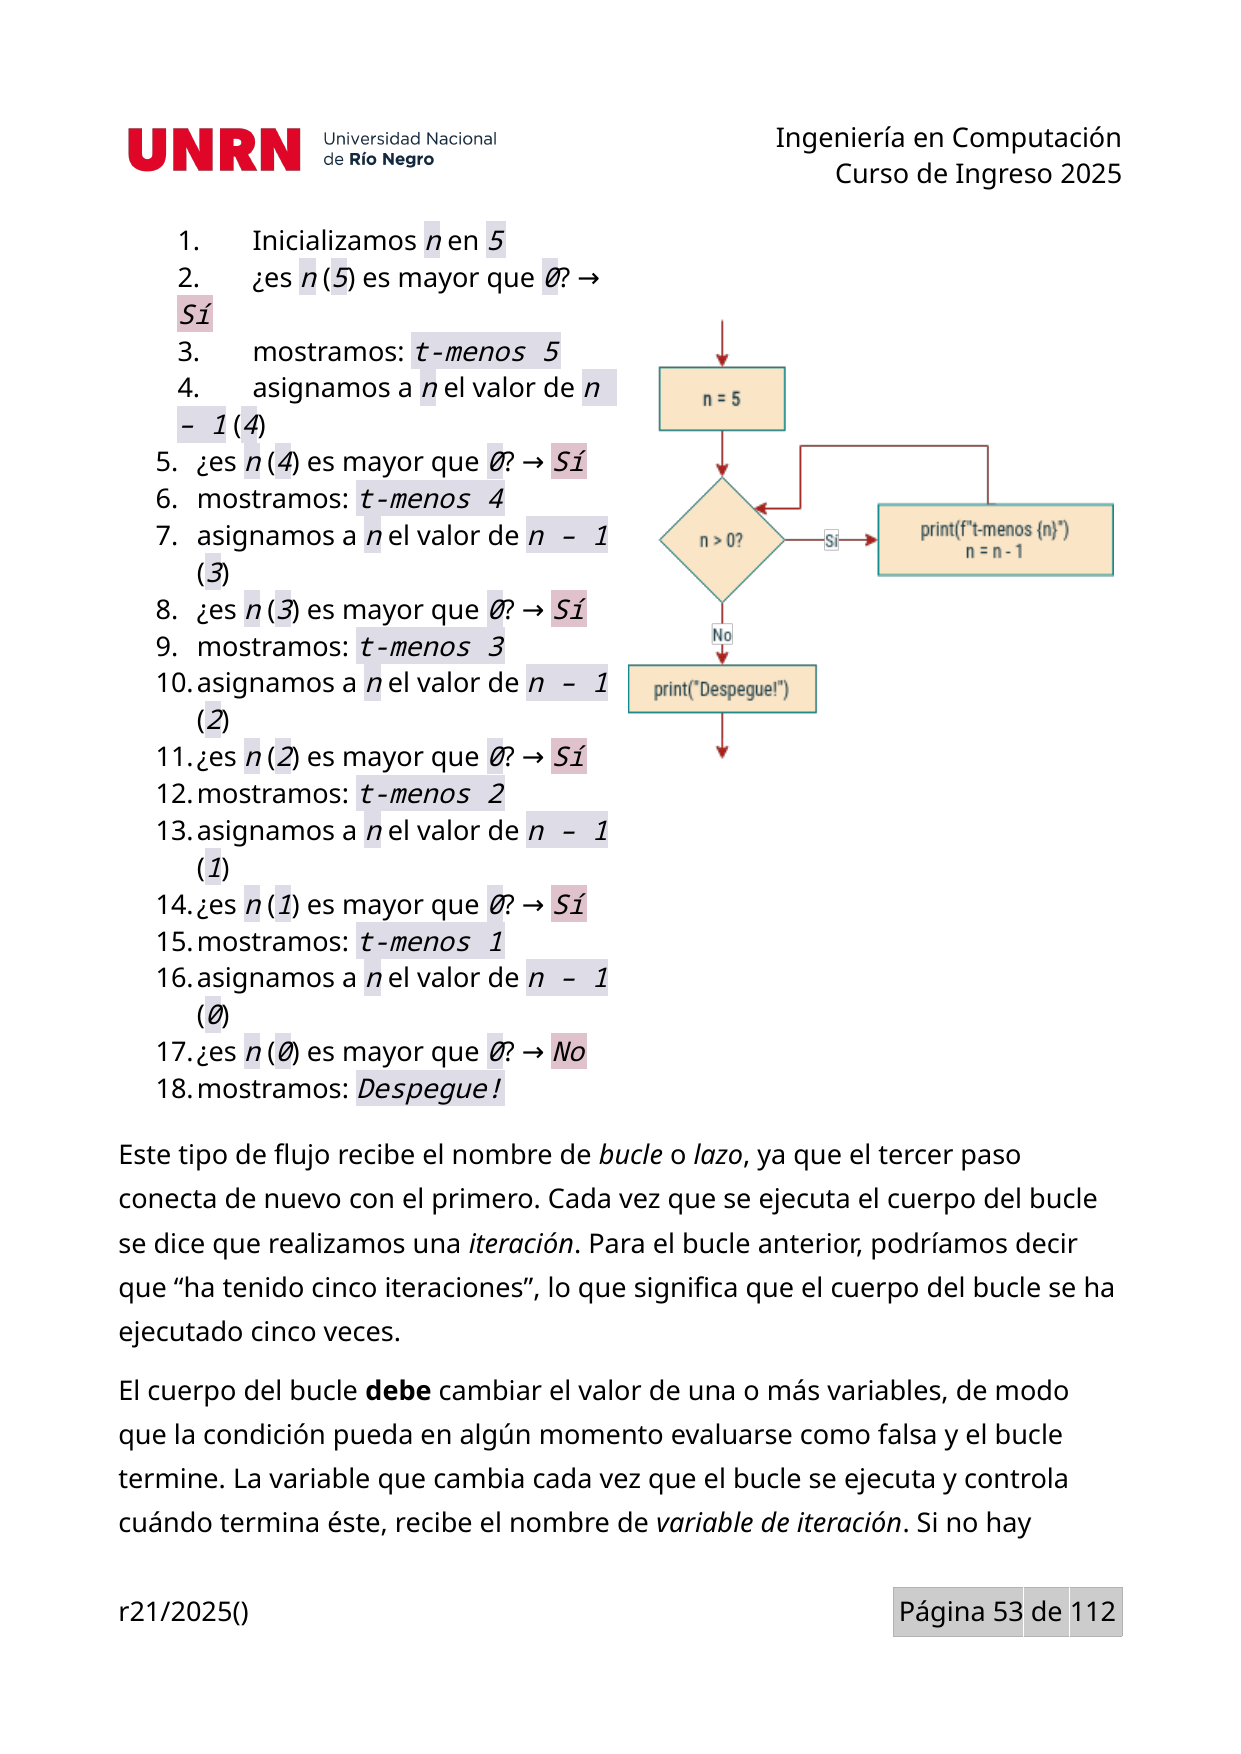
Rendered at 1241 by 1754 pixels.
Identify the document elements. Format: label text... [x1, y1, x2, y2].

table_header [620, 221, 1122, 1124]
text Este tipo de flujo recibe el nombre de bucle o lazo, ya que el tercer paso conecta de nuevo con el primero. Cada vez que se ejecuta el cuerpo del bucle se dice que realizamos una iteración. Para el bucle anterior, podríamos decir que “ha tenido cinco iteraciones”, lo que significa que el cuerpo del bucle se ha ejecutado cinco veces. [118, 1136, 1122, 1349]
picture [118, 118, 505, 180]
picture [628, 310, 1114, 773]
text El cuerpo del bucle debe cambiar el valor de una o más variables, de modo que la condición pueda en algún momento evaluarse como falsa y el bucle termine. La variable que cambia cada vez que el bucle se ejecuta y controla cuándo termina éste, recibe el nombre de variable de iteración. Si no hay [118, 1371, 1122, 1541]
table_header Inicializamos n en 5 ¿es n (5) es mayor que 0? → Sí mostramos: t-menos 5 asignamos a n el valor de n – 1 (4) ¿es n (4) es mayor que 0? → Sí mostramos: t-menos 4 asignamos a n el valor de n – 1 (3) ¿es n (3) es mayor que 0? → Sí mostramos: t-menos 3 asignamos a n el valor de n – 1 (2) ¿es n (2) es mayor que 0? → Sí mostramos: t-menos 2 asignamos a n el valor de n – 1 (1) ¿es n (1) es mayor que 0? → Sí mostramos: t-menos 1 asignamos a n el valor de n – 1 (0) ¿es n (0) es mayor que 0? → No mostramos: Despegue! [118, 221, 620, 1124]
